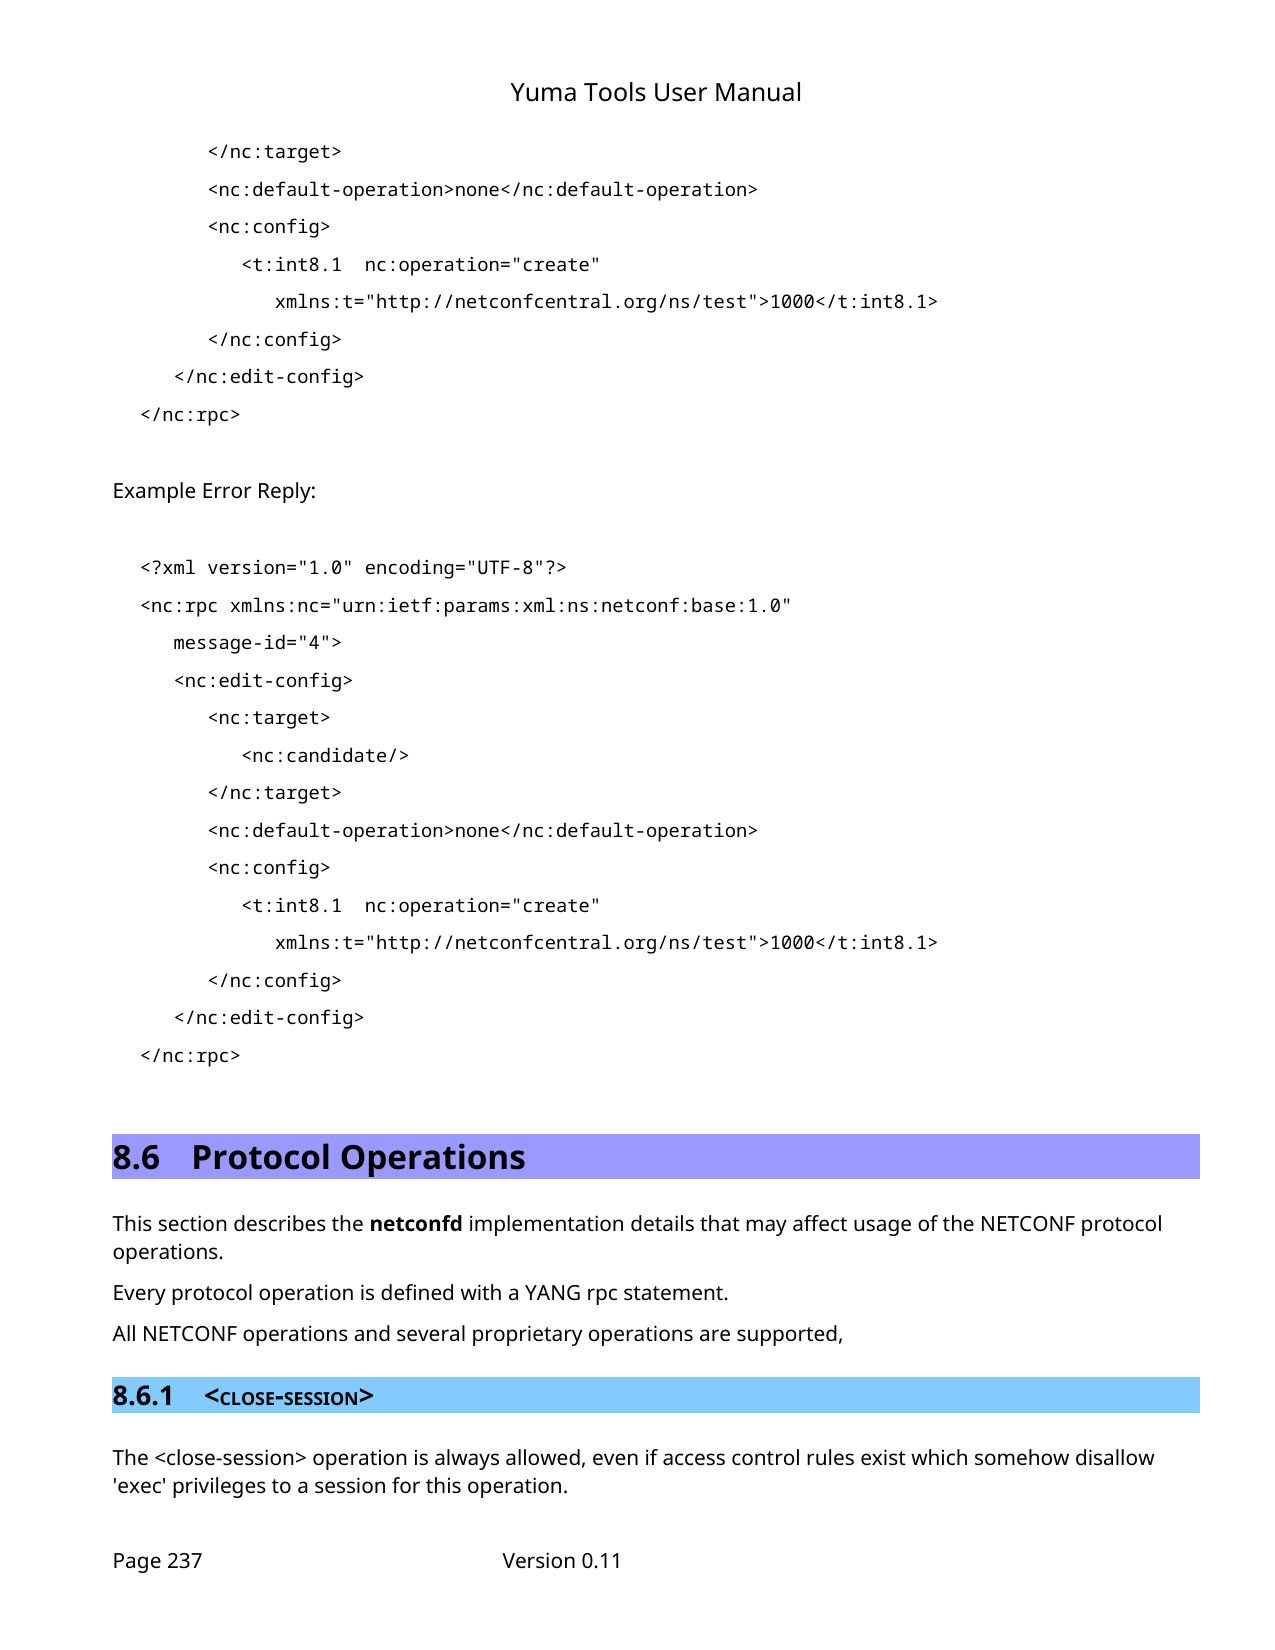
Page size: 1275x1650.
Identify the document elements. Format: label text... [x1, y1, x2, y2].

text </nc:rpc> [139, 1042, 1200, 1067]
text <nc:edit-config> [139, 667, 1200, 692]
text The <close-session> operation is always allowed, even if access control rules exist which somehow disallow 'exec' privileges to a session for this operation. [112, 1443, 1200, 1499]
text All NETCONF operations and several proprietary operations are supported, [112, 1319, 1200, 1347]
text Example Error Reply: [112, 476, 1200, 504]
text This section describes the netconfd implementation details that may affect usage of the NETCONF protocol operations. [112, 1209, 1200, 1266]
text <nc:config> [139, 854, 1200, 880]
text <nc:config> [139, 213, 1200, 239]
text </nc:target> [139, 779, 1200, 805]
subtitle <close-session> [112, 1377, 1200, 1413]
text </nc:edit-config> [139, 1004, 1200, 1030]
text <nc:default-operation>none</nc:default-operation> [139, 176, 1200, 202]
text xmlns:t="http://netconfcentral.org/ns/test">1000</t:int8.1> [139, 929, 1200, 955]
text <nc:target> [139, 704, 1200, 730]
text xmlns:t="http://netconfcentral.org/ns/test">1000</t:int8.1> [139, 288, 1200, 314]
text </nc:target> [139, 138, 1200, 164]
subtitle Protocol Operations [112, 1134, 1200, 1179]
text <nc:rpc xmlns:nc="urn:ietf:params:xml:ns:netconf:base:1.0" [139, 592, 1200, 617]
text <t:int8.1 nc:operation="create" [139, 892, 1200, 917]
text <?xml version="1.0" encoding="UTF-8"?> [139, 554, 1200, 580]
text </nc:rpc> [139, 401, 1200, 427]
text </nc:config> [139, 326, 1200, 352]
text </nc:edit-config> [139, 363, 1200, 389]
text <t:int8.1 nc:operation="create" [139, 251, 1200, 277]
text message-id="4"> [139, 629, 1200, 655]
text Every protocol operation is defined with a YANG rpc statement. [112, 1278, 1200, 1307]
text </nc:config> [139, 967, 1200, 992]
text <nc:candidate/> [139, 742, 1200, 767]
text <nc:default-operation>none</nc:default-operation> [139, 817, 1200, 842]
